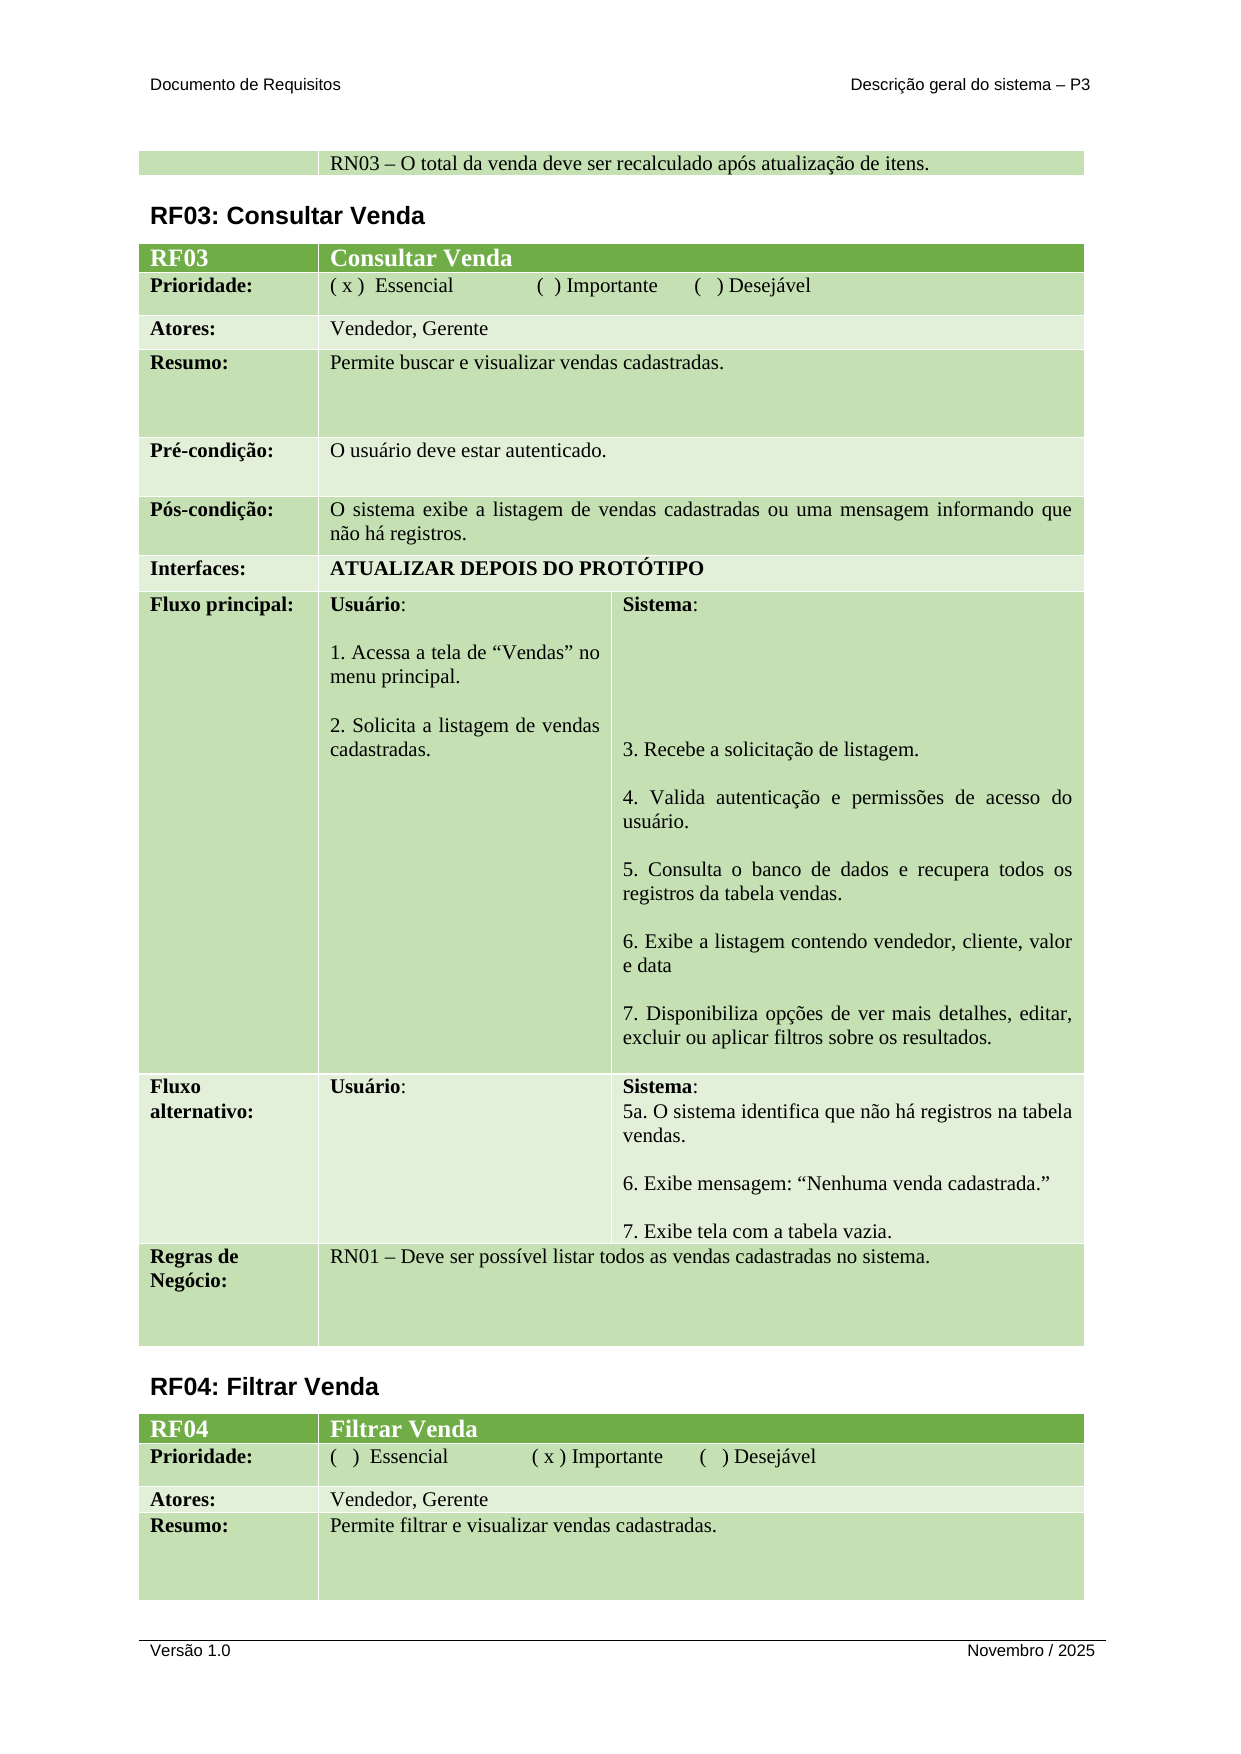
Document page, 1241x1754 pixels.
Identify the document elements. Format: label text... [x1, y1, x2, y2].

table_cell RN03 – O total da venda deve ser recalculado após atualização de itens. [319, 151, 1084, 175]
table_cell Atores: [139, 1487, 318, 1512]
table_header RF04 [139, 1414, 318, 1443]
table_cell Usuário: 1. Acessa a tela de “Vendas” no menu principal. 2. Solicita a listagem de vendas cadastradas. [319, 592, 611, 1073]
table_cell Usuário: [319, 1075, 611, 1243]
table_cell Regras de Negócio: [139, 1244, 318, 1346]
table_cell Vendedor, Gerente [319, 1487, 1084, 1512]
table_cell Sistema: 5a. O sistema identifica que não há registros na tabela vendas. 6. Exibe mensagem: “Nenhuma venda cadastrada.” 7. Exibe tela com a tabela vazia. [612, 1075, 1084, 1243]
table_cell Pré-condição: [139, 438, 318, 496]
table_cell Atores: [139, 316, 318, 349]
table_header Consultar Venda [319, 244, 1084, 272]
table_cell [139, 151, 318, 175]
table_cell Sistema: 3. Recebe a solicitação de listagem. 4. Valida autenticação e permissões de acesso do usuário. 5. Consulta o banco de dados e recupera todos os registros da tabela vendas. 6. Exibe a listagem contendo vendedor, cliente, valor e data 7. Disponibiliza opções de ver mais detalhes, editar, excluir ou aplicar filtros sobre os resultados. [612, 592, 1084, 1073]
table_cell ( ) Essencial ( x ) Importante ( ) Desejável [319, 1444, 1084, 1486]
table_cell O usuário deve estar autenticado. [319, 438, 1084, 496]
table_cell Interfaces: [139, 556, 318, 591]
table_cell Permite filtrar e visualizar vendas cadastradas. [319, 1513, 1084, 1600]
table_cell ATUALIZAR DEPOIS DO PROTÓTIPO [319, 556, 1084, 591]
table_header RF03 [139, 244, 318, 272]
text RF03: Consultar Venda [150, 201, 1090, 230]
table_cell O sistema exibe a listagem de vendas cadastradas ou uma mensagem informando que não há registros. [319, 497, 1084, 555]
table_cell RN01 – Deve ser possível listar todos as vendas cadastradas no sistema. [319, 1244, 1084, 1346]
table_cell Pós-condição: [139, 497, 318, 555]
table_cell Permite buscar e visualizar vendas cadastradas. [319, 350, 1084, 437]
table_cell Fluxo principal: [139, 592, 318, 1073]
table_cell Fluxo alternativo: [139, 1075, 318, 1243]
table_header Filtrar Venda [319, 1414, 1084, 1443]
text RF04: Filtrar Venda [150, 1372, 1090, 1401]
table_cell Resumo: [139, 350, 318, 437]
table_cell Vendedor, Gerente [319, 316, 1084, 349]
table_cell Resumo: [139, 1513, 318, 1600]
table_cell Prioridade: [139, 273, 318, 315]
table_cell ( x ) Essencial ( ) Importante ( ) Desejável [319, 273, 1084, 315]
table_cell Prioridade: [139, 1444, 318, 1486]
